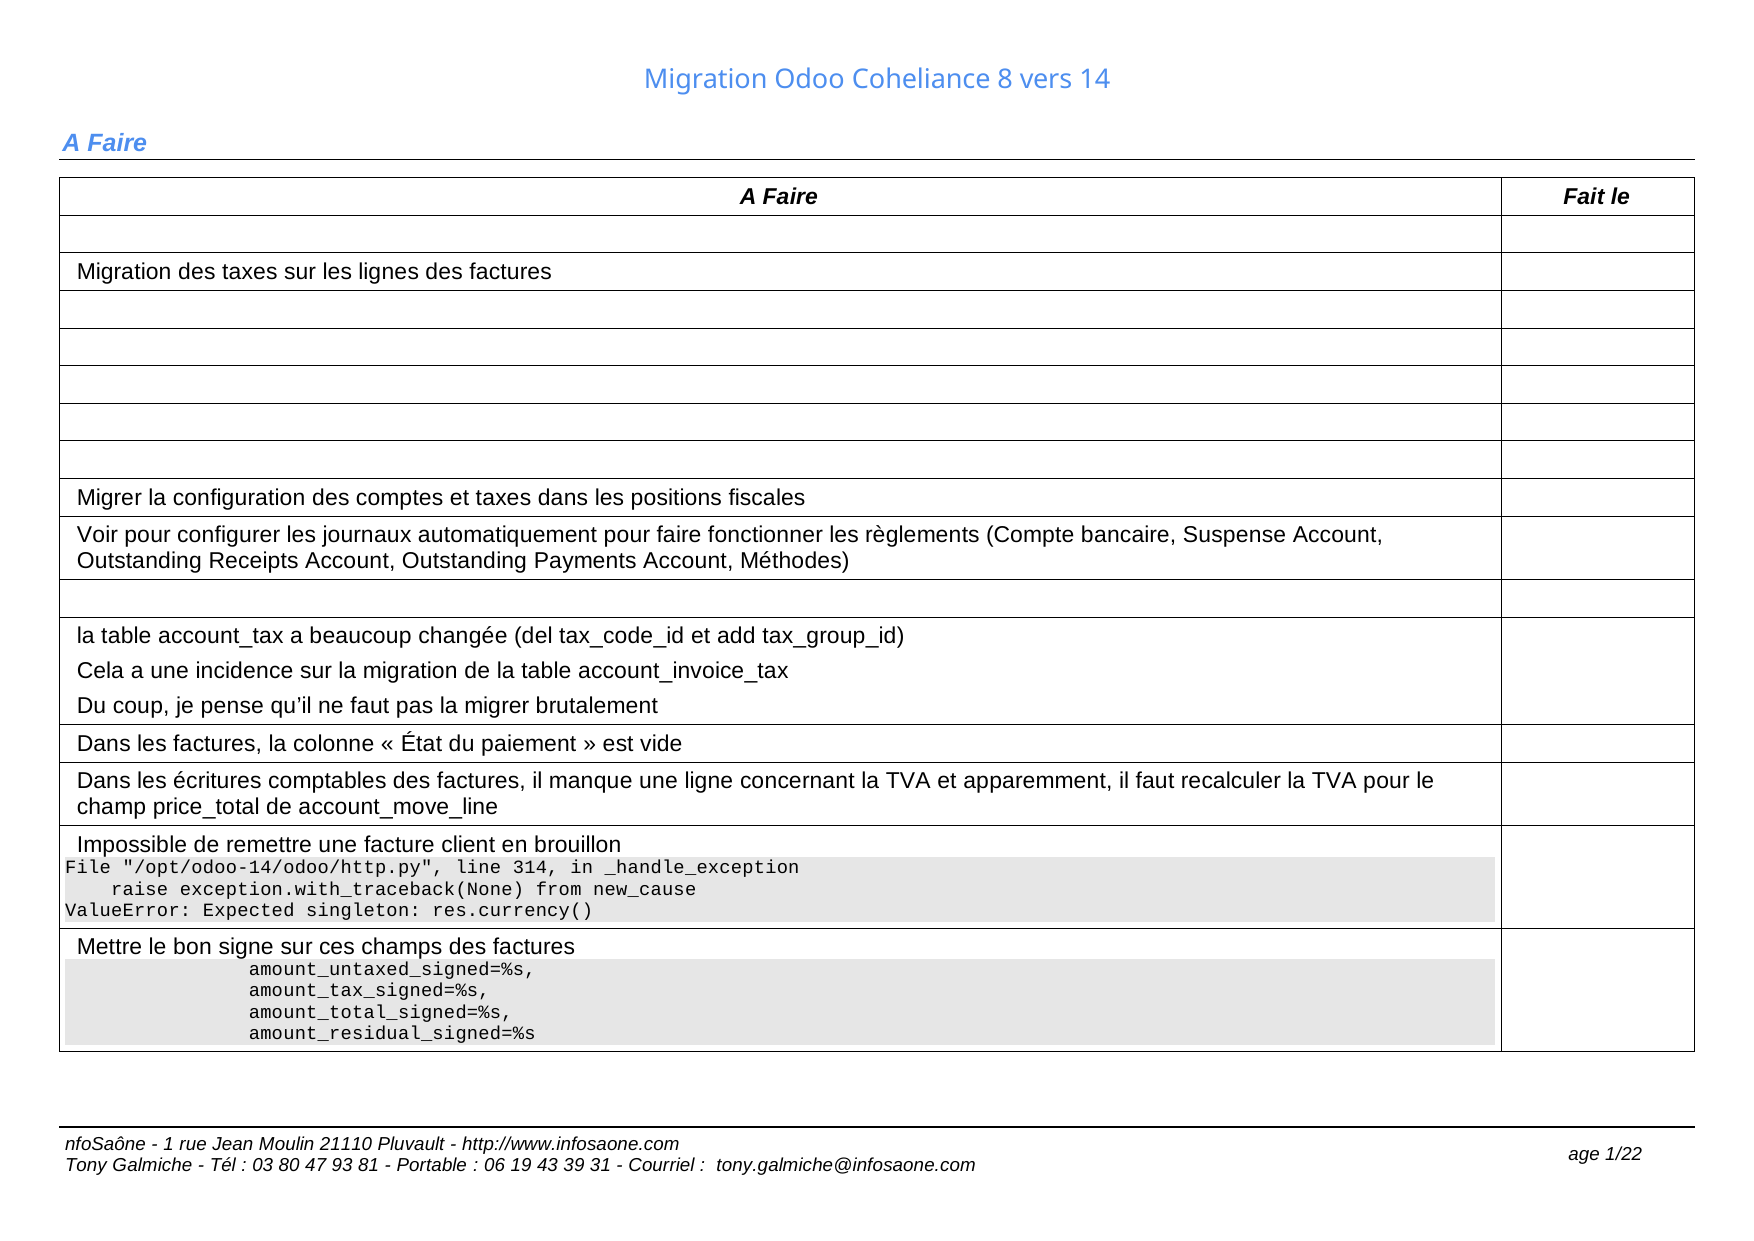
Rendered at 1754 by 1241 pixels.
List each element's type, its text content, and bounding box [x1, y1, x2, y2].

table_cell [60, 366, 1501, 403]
table_cell [1502, 329, 1694, 365]
table_cell [1502, 826, 1694, 928]
table_header Fait le [1502, 178, 1694, 215]
table_cell Mettre le bon signe sur ces champs des factures amount_untaxed_signed=%s, amount_tax_signed=%s, amount_total_signed=%s, amount_residual_signed=%s [60, 929, 1501, 1051]
table_cell [1502, 216, 1694, 252]
subtitle A Faire [59, 126, 1695, 159]
table_cell [1502, 253, 1694, 290]
table_cell la table account_tax a beaucoup changée (del tax_code_id et add tax_group_id) Cela a une incidence sur la migration de la table account_invoice_tax Du coup, je pense qu’il ne faut pas la migrer brutalement [60, 618, 1501, 724]
table_cell [60, 580, 1501, 617]
table_cell [1502, 366, 1694, 403]
text Migration Odoo Coheliance 8 vers 14 [59, 59, 1695, 96]
table_cell [1502, 441, 1694, 478]
table_cell [1502, 404, 1694, 440]
table_cell [60, 291, 1501, 328]
table_cell [60, 329, 1501, 365]
table_cell [1502, 291, 1694, 328]
table_cell [1502, 618, 1694, 724]
table_cell Dans les factures, la colonne « État du paiement » est vide [60, 725, 1501, 762]
table_cell Impossible de remettre une facture client en brouillon File "/opt/odoo-14/odoo/http.py", line 314, in _handle_exception raise exception.with_traceback(None) from new_cause ValueError: Expected singleton: res.currency() [60, 826, 1501, 928]
table_cell [1502, 725, 1694, 762]
table_cell [1502, 580, 1694, 617]
table_cell [1502, 763, 1694, 825]
table_cell [1502, 517, 1694, 579]
table_cell [1502, 929, 1694, 1051]
table_cell [1502, 479, 1694, 516]
table_cell Migration des taxes sur les lignes des factures [60, 253, 1501, 290]
table_cell [60, 441, 1501, 478]
table_cell [60, 216, 1501, 252]
table_cell Migrer la configuration des comptes et taxes dans les positions fiscales [60, 479, 1501, 516]
table_cell [60, 404, 1501, 440]
table_header A Faire [60, 178, 1501, 215]
table_cell Dans les écritures comptables des factures, il manque une ligne concernant la TVA et apparemment, il faut recalculer la TVA pour le champ price_total de account_move_line [60, 763, 1501, 825]
table_cell Voir pour configurer les journaux automatiquement pour faire fonctionner les règlements (Compte bancaire, Suspense Account, Outstanding Receipts Account, Outstanding Payments Account, Méthodes) [60, 517, 1501, 579]
